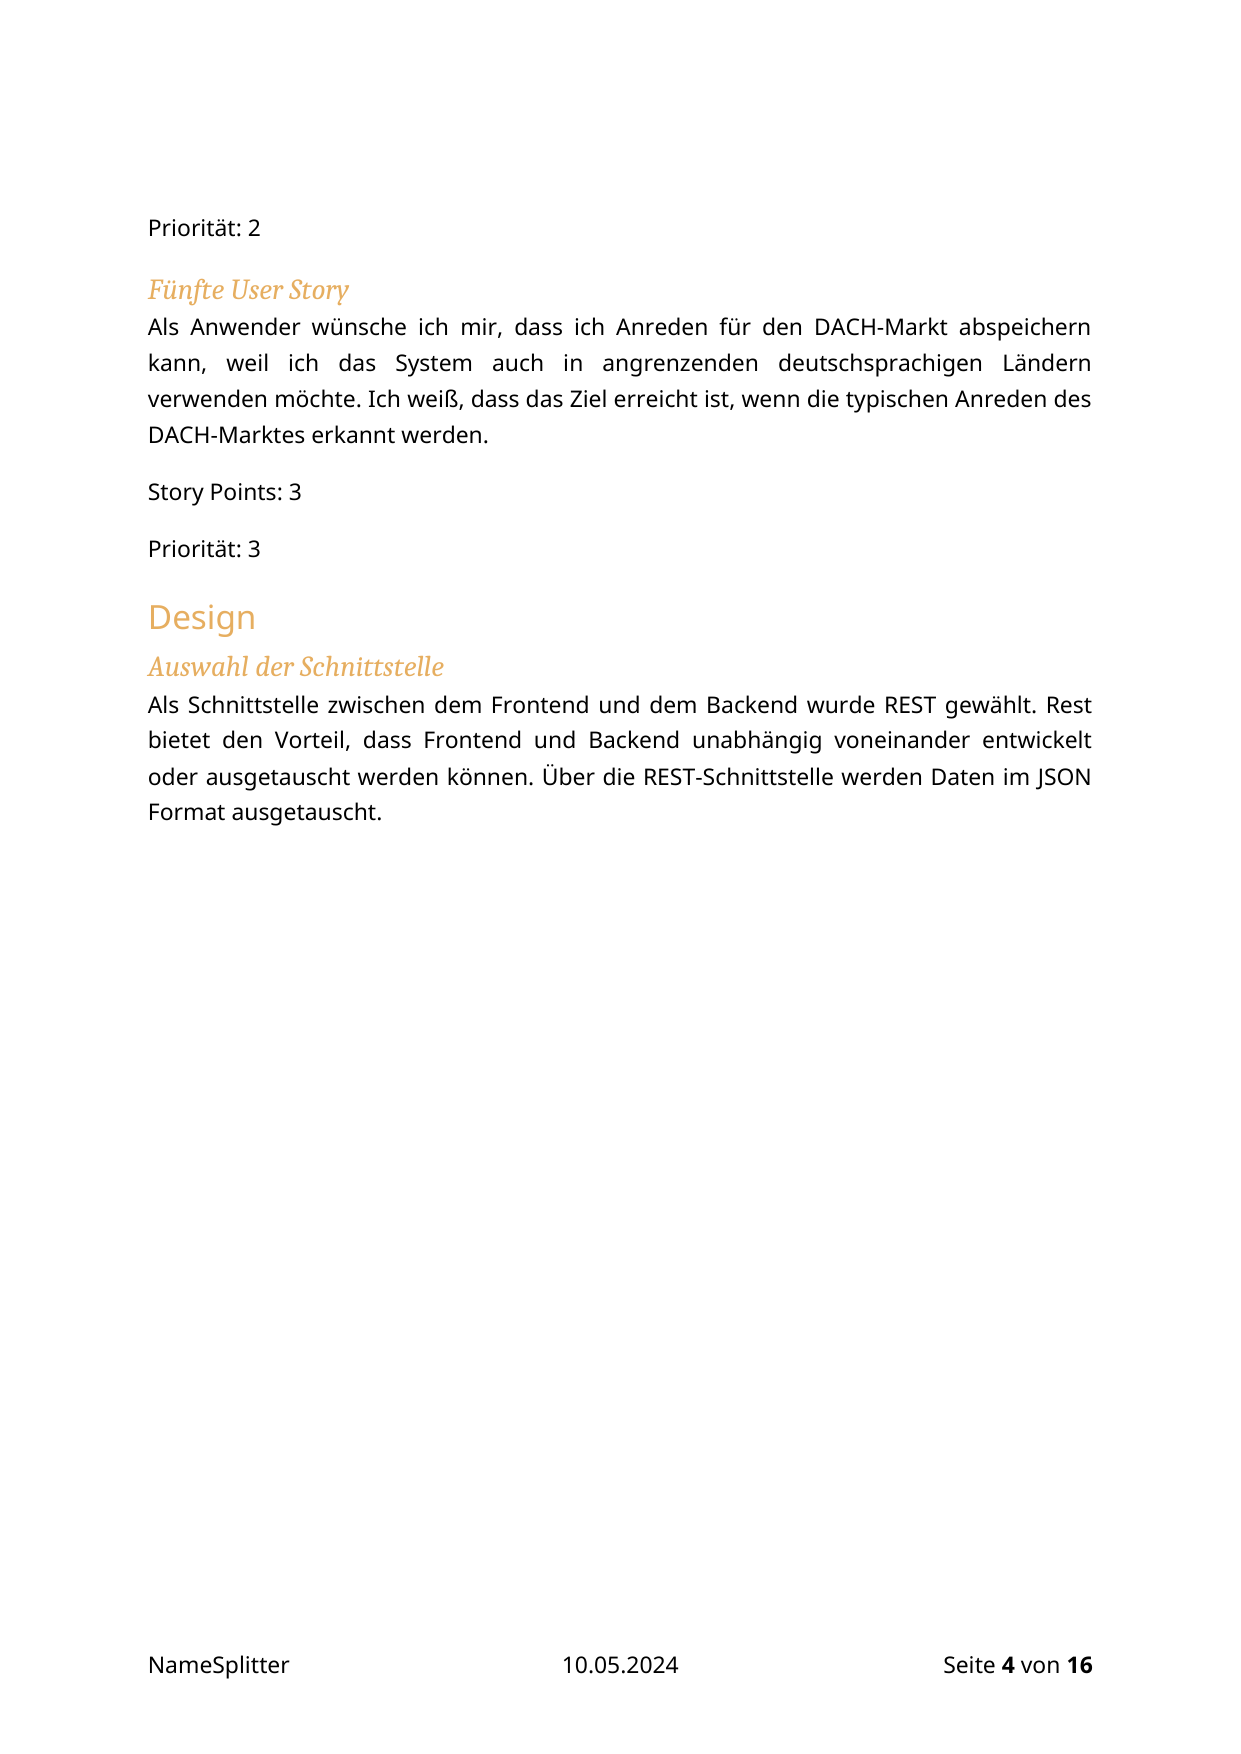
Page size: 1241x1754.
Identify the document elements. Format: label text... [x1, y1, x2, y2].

subtitle Auswahl der Schnittstelle [148, 650, 1093, 683]
subtitle Design [148, 594, 1093, 639]
text Priorität: 3 [148, 533, 1093, 564]
text Als Schnittstelle zwischen dem Frontend und dem Backend wurde REST gewählt. Rest bietet den Vorteil, dass Frontend und Backend unabhängig voneinander entwickelt oder ausgetauscht werden können. Über die REST-Schnittstelle werden Daten im JSON Format ausgetauscht. [148, 688, 1093, 828]
text Story Points: 3 [148, 476, 1093, 507]
subtitle Fünfte User Story [148, 273, 1093, 306]
text Als Anwender wünsche ich mir, dass ich Anreden für den DACH-Markt abspeichern kann, weil ich das System auch in angrenzenden deutschsprachigen Ländern verwenden möchte. Ich weiß, dass das Ziel erreicht ist, wenn die typischen Anreden des DACH-Marktes erkannt werden. [148, 311, 1093, 450]
text Priorität: 2 [148, 212, 1093, 243]
